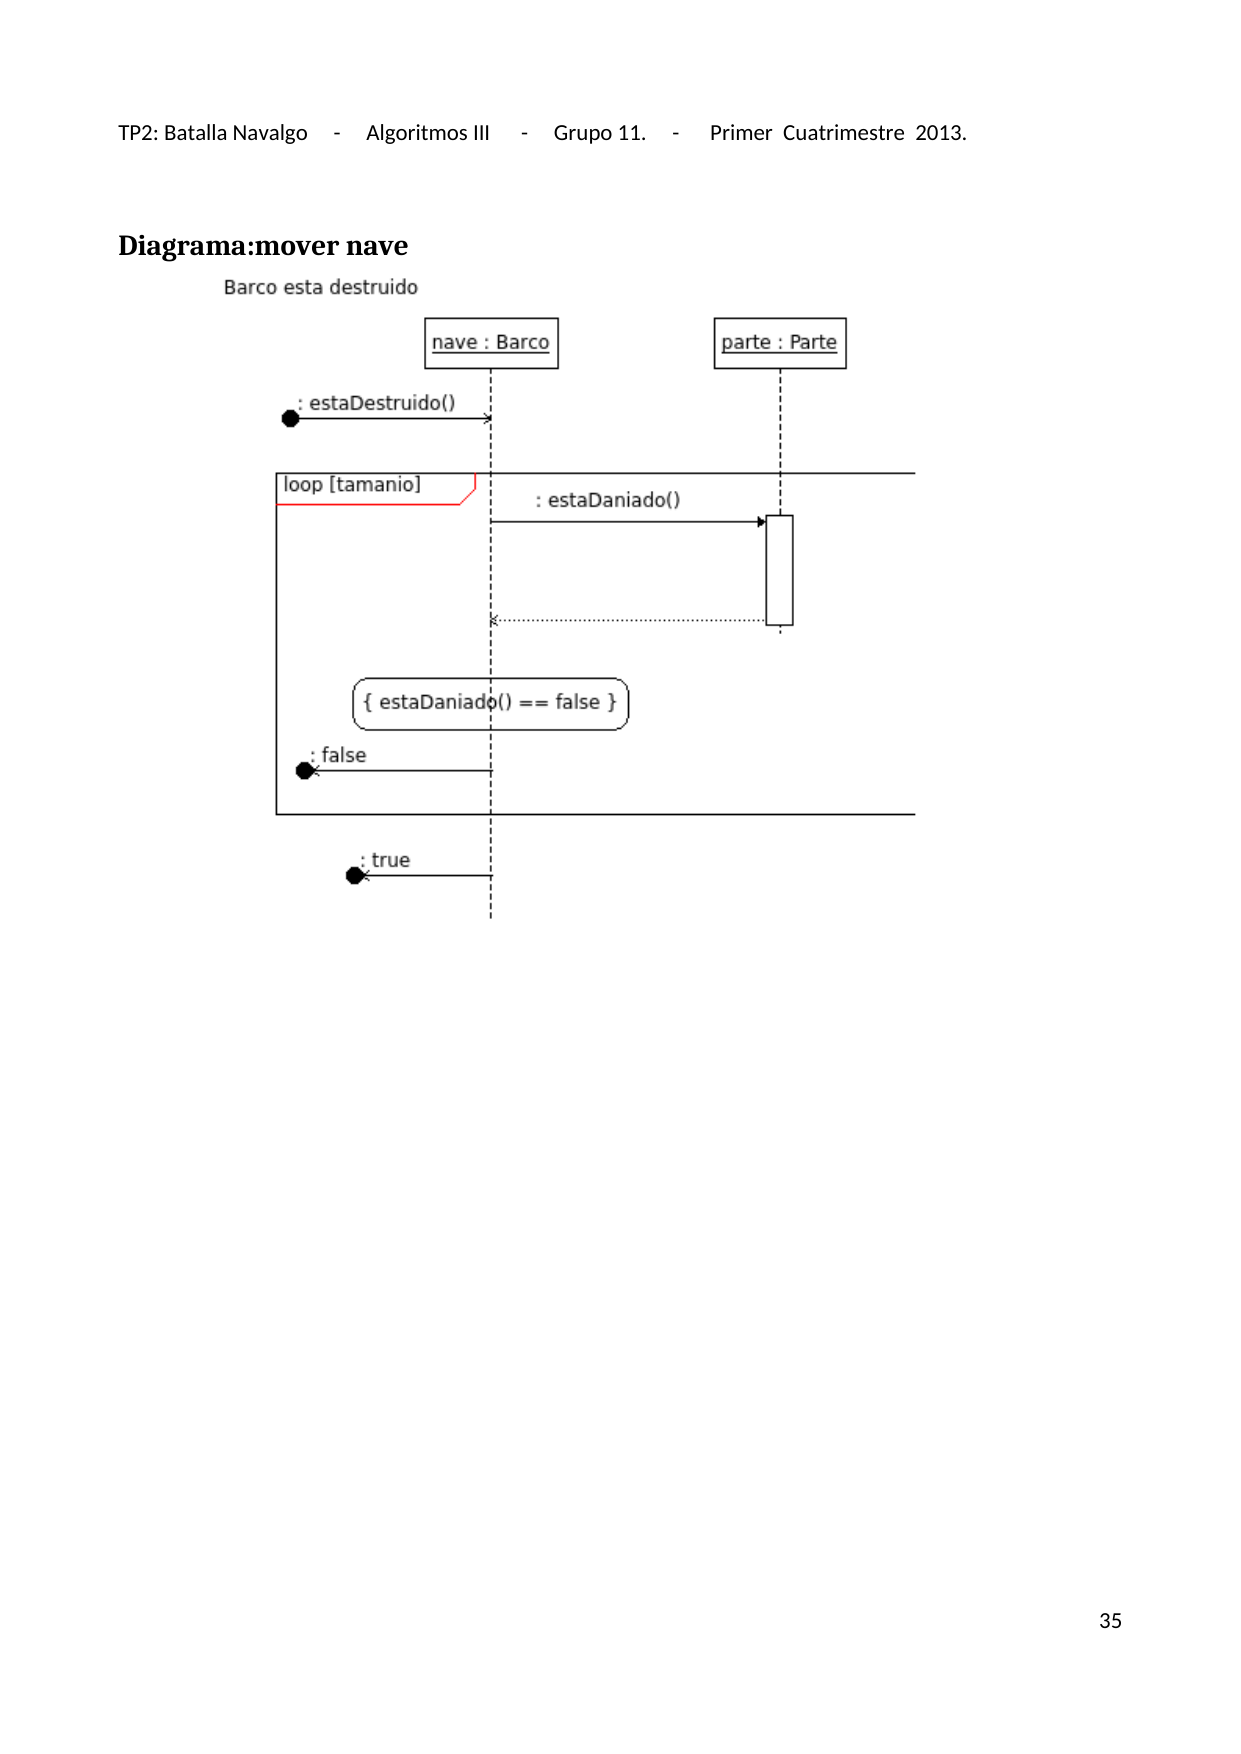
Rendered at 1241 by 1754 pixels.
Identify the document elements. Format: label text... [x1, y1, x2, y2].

text Diagrama:mover nave [118, 229, 1122, 262]
picture [218, 274, 916, 922]
